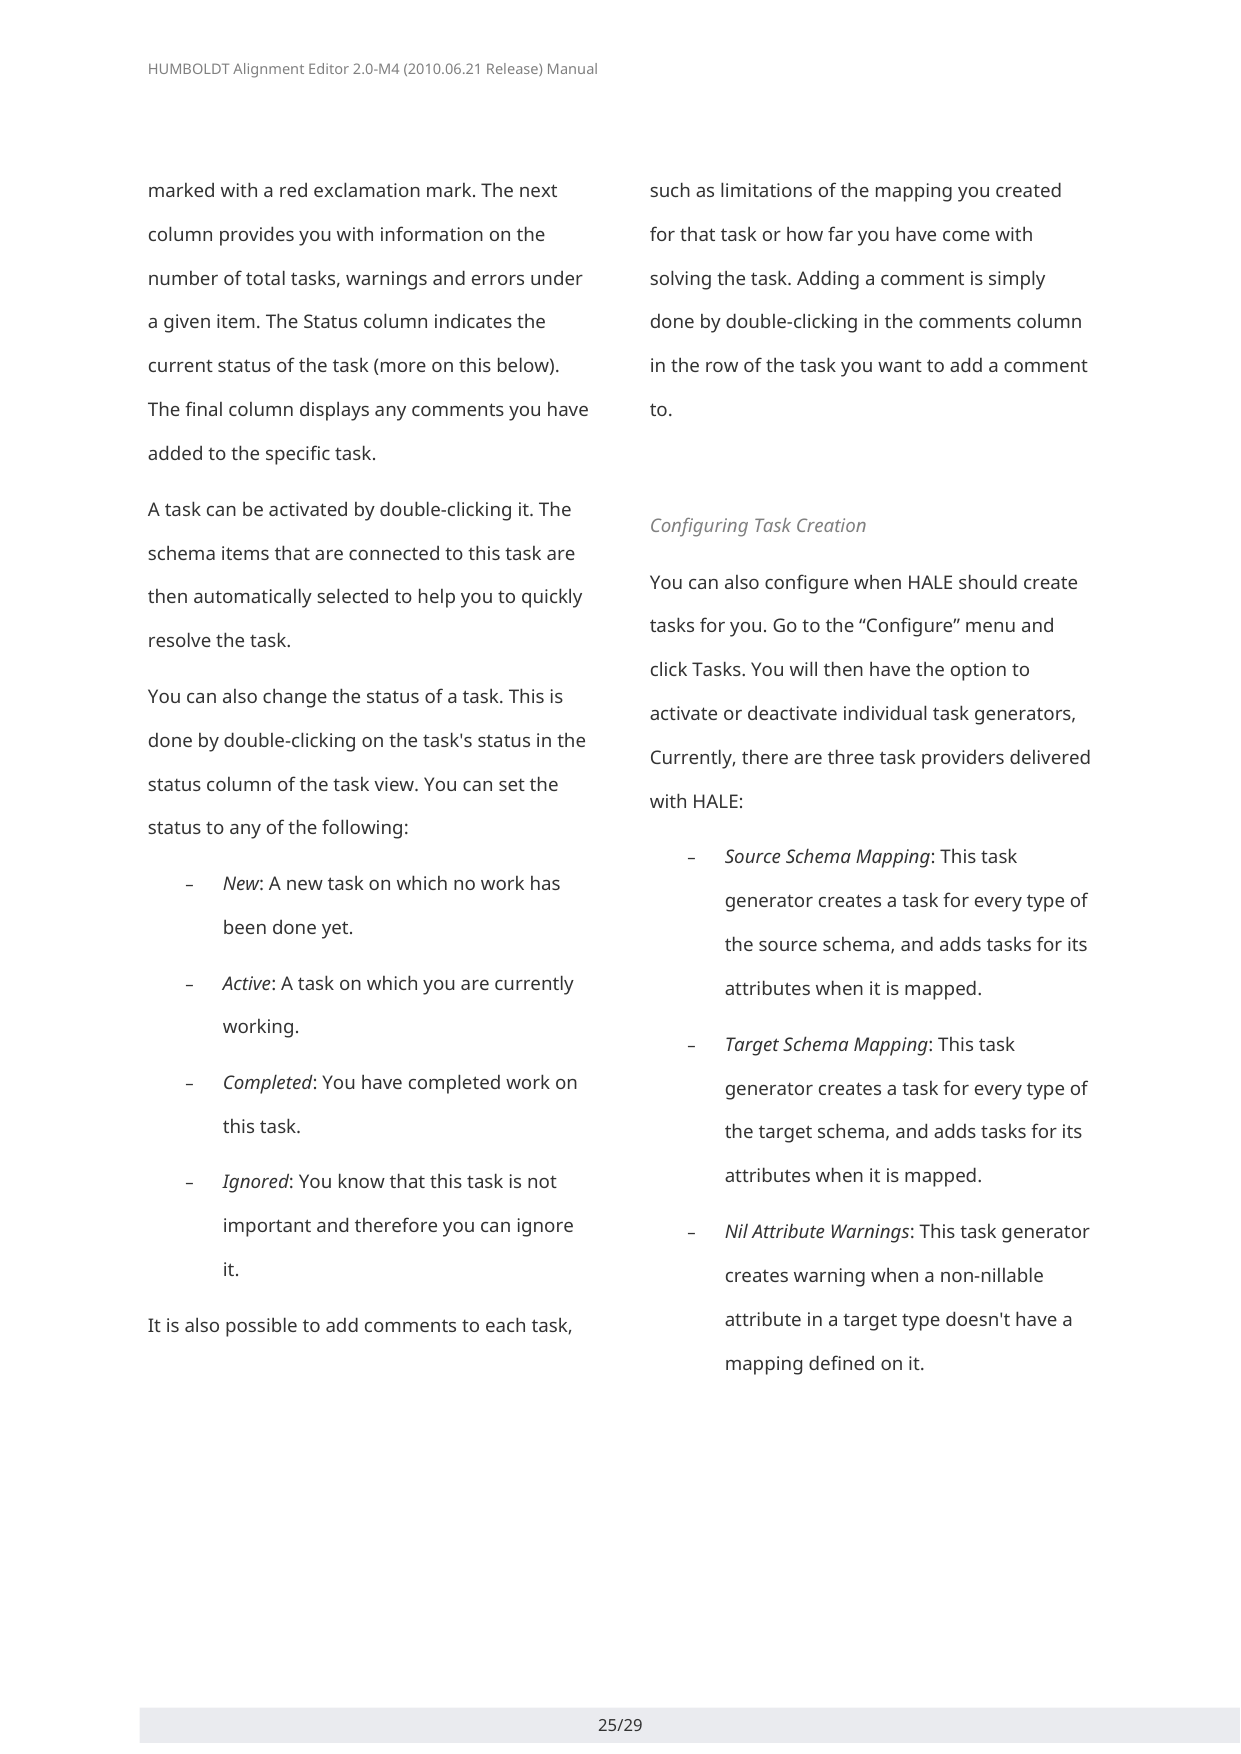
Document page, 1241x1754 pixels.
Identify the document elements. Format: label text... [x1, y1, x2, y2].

text A task can be activated by double-clicking it. The schema items that are connected to this task are then automatically selected to help you to quickly resolve the task. [148, 496, 591, 653]
text You can also change the status of a task. This is done by double-clicking on the task's status in the status column of the task view. You can set the status to any of the following: [148, 683, 591, 840]
list New: A new task on which no work has been done yet. [185, 870, 591, 940]
text such as limitations of the mapping you created for that task or how far you have come with solving the task. Adding a comment is simply done by double-clicking in the comments column in the row of the task you want to add a comment to. [649, 177, 1092, 422]
list Source Schema Mapping: This task generator creates a task for every type of the source schema, and adds tasks for its attributes when it is mapped. [687, 844, 1092, 1001]
list Nil Attribute Warnings: This task generator creates warning when a non-nillable attribute in a target type doesn't have a mapping defined on it. [687, 1218, 1092, 1375]
text It is also possible to add comments to each task, [148, 1312, 591, 1338]
text You can also configure when HALE should create tasks for you. Go to the “Configure” menu and click Tasks. You will then have the option to activate or deactivate individual task generators, Currently, there are three task providers delivered with HALE: [649, 569, 1092, 814]
text marked with a red exclamation mark. The next column provides you with information on the number of total tasks, warnings and errors under a given item. The Status column indicates the current status of the task (more on this below). The final column displays any comments you have added to the specific task. [148, 177, 591, 466]
list Active: A task on which you are currently working. [185, 970, 591, 1039]
list Ignored: You know that this task is not important and therefore you can ignore it. [185, 1169, 591, 1282]
list Target Schema Mapping: This task generator creates a task for every type of the target schema, and adds tasks for its attributes when it is mapped. [687, 1031, 1092, 1188]
list Completed: You have completed work on this task. [185, 1069, 591, 1139]
subtitle Configuring Task Creation [649, 513, 1092, 538]
